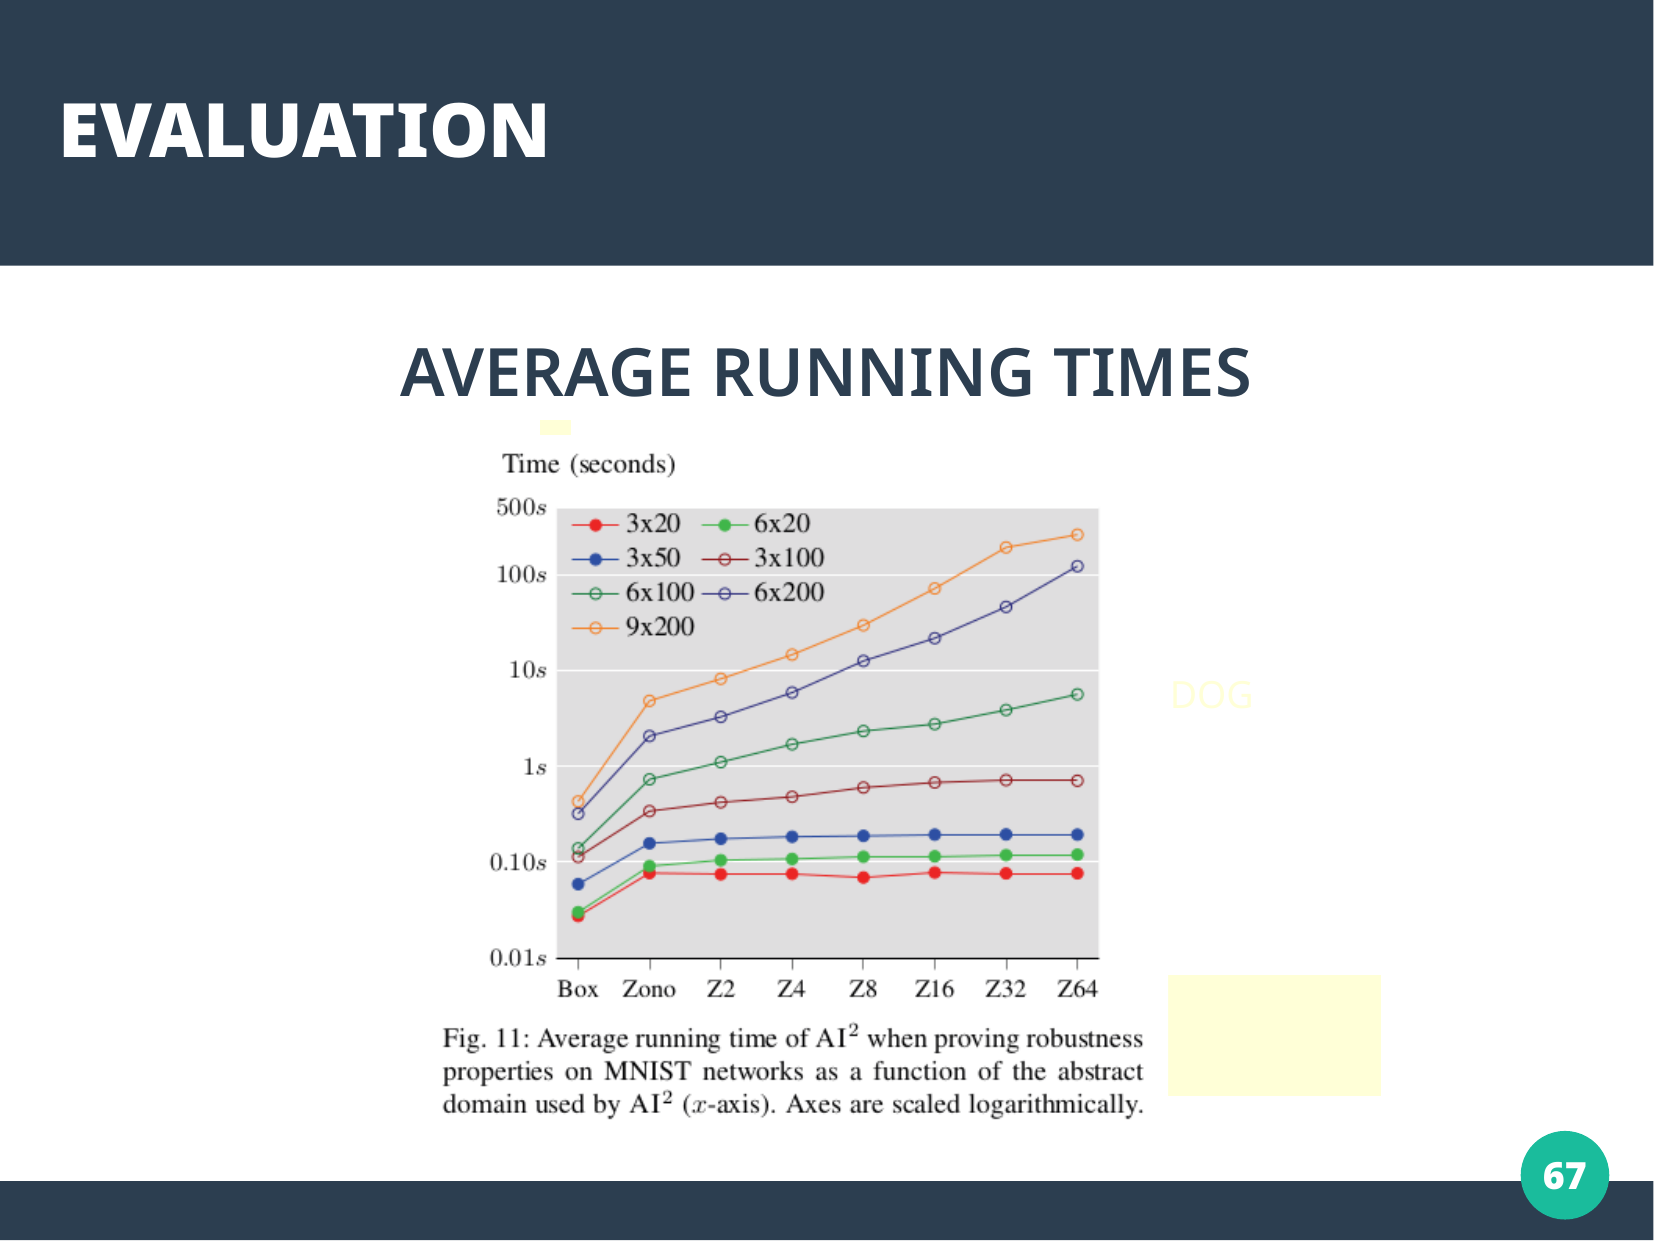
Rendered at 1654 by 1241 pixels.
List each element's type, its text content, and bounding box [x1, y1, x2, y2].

list AVERAGE RUNNING TIMES [59, 324, 1595, 1152]
title EVALUATION [59, 49, 1595, 207]
picture [390, 435, 1169, 1125]
